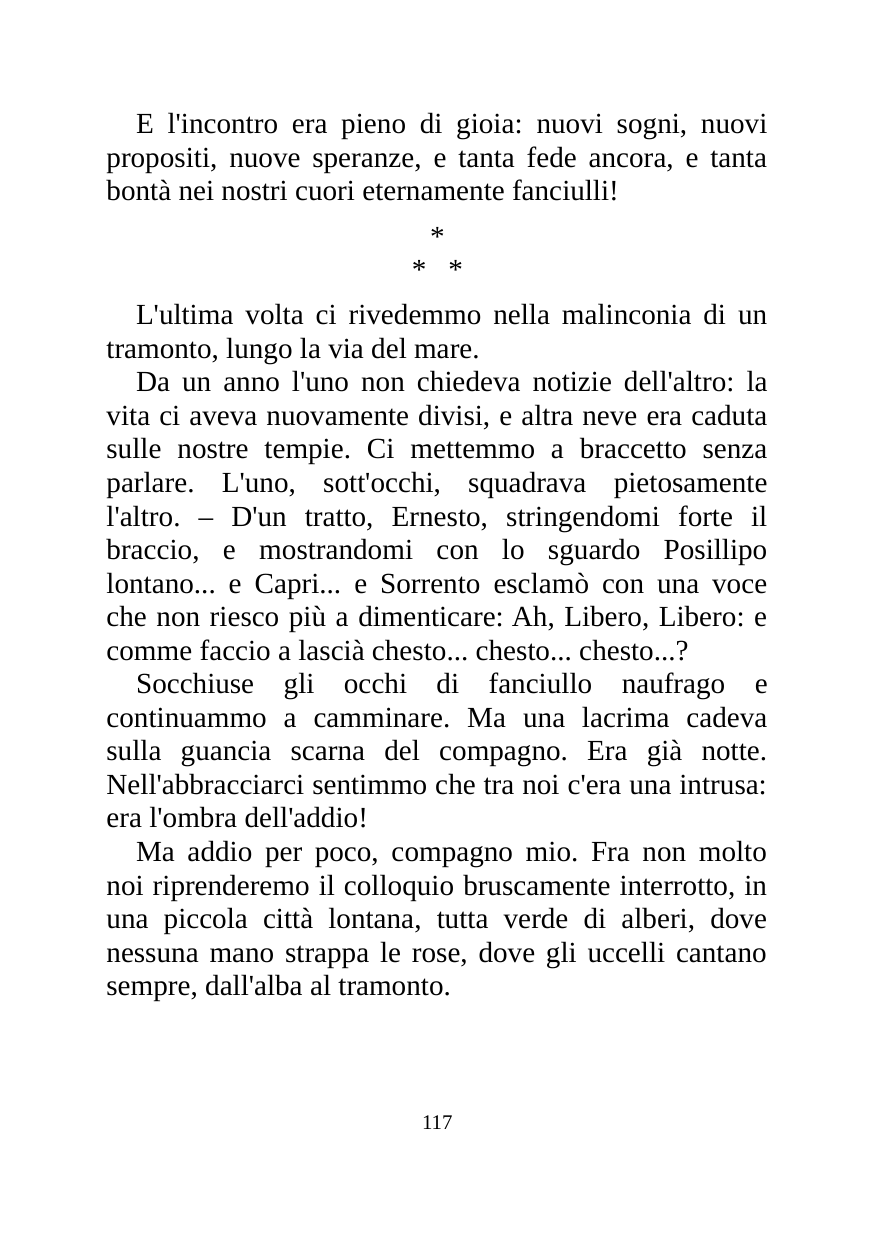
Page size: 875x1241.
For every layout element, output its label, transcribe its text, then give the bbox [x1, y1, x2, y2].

text * * * [106, 219, 768, 286]
text Socchiuse gli occhi di fanciullo naufrago e continuammo a camminare. Ma una lacrima cadeva sulla guancia scarna del compagno. Era già notte. Nell'abbracciarci sentimmo che tra noi c'era una intrusa: era l'ombra dell'addio! [106, 666, 768, 834]
text Da un anno l'uno non chiedeva notizie dell'altro: la vita ci aveva nuovamente divisi, e altra neve era caduta sulle nostre tempie. Ci mettemmo a braccetto senza parlare. L'uno, sott'occhi, squadrava pietosamente l'altro. – D'un tratto, Ernesto, stringendomi forte il braccio, e mostrandomi con lo sguardo Posillipo lontano... e Capri... e Sorrento esclamò con una voce che non riesco più a dimenticare: Ah, Libero, Libero: e comme faccio a lascià chesto... chesto... chesto...? [106, 364, 768, 666]
text E l'incontro era pieno di gioia: nuovi sogni, nuovi propositi, nuove speranze, e tanta fede ancora, e tanta bontà nei nostri cuori eternamente fanciulli! [106, 106, 768, 207]
text Ma addio per poco, compagno mio. Fra non molto noi riprenderemo il colloquio bruscamente interrotto, in una piccola città lontana, tutta verde di alberi, dove nessuna mano strappa le rose, dove gli uccelli cantano sempre, dall'alba al tramonto. [106, 834, 768, 1002]
text L'ultima volta ci rivedemmo nella malinconia di un tramonto, lungo la via del mare. [106, 297, 768, 364]
